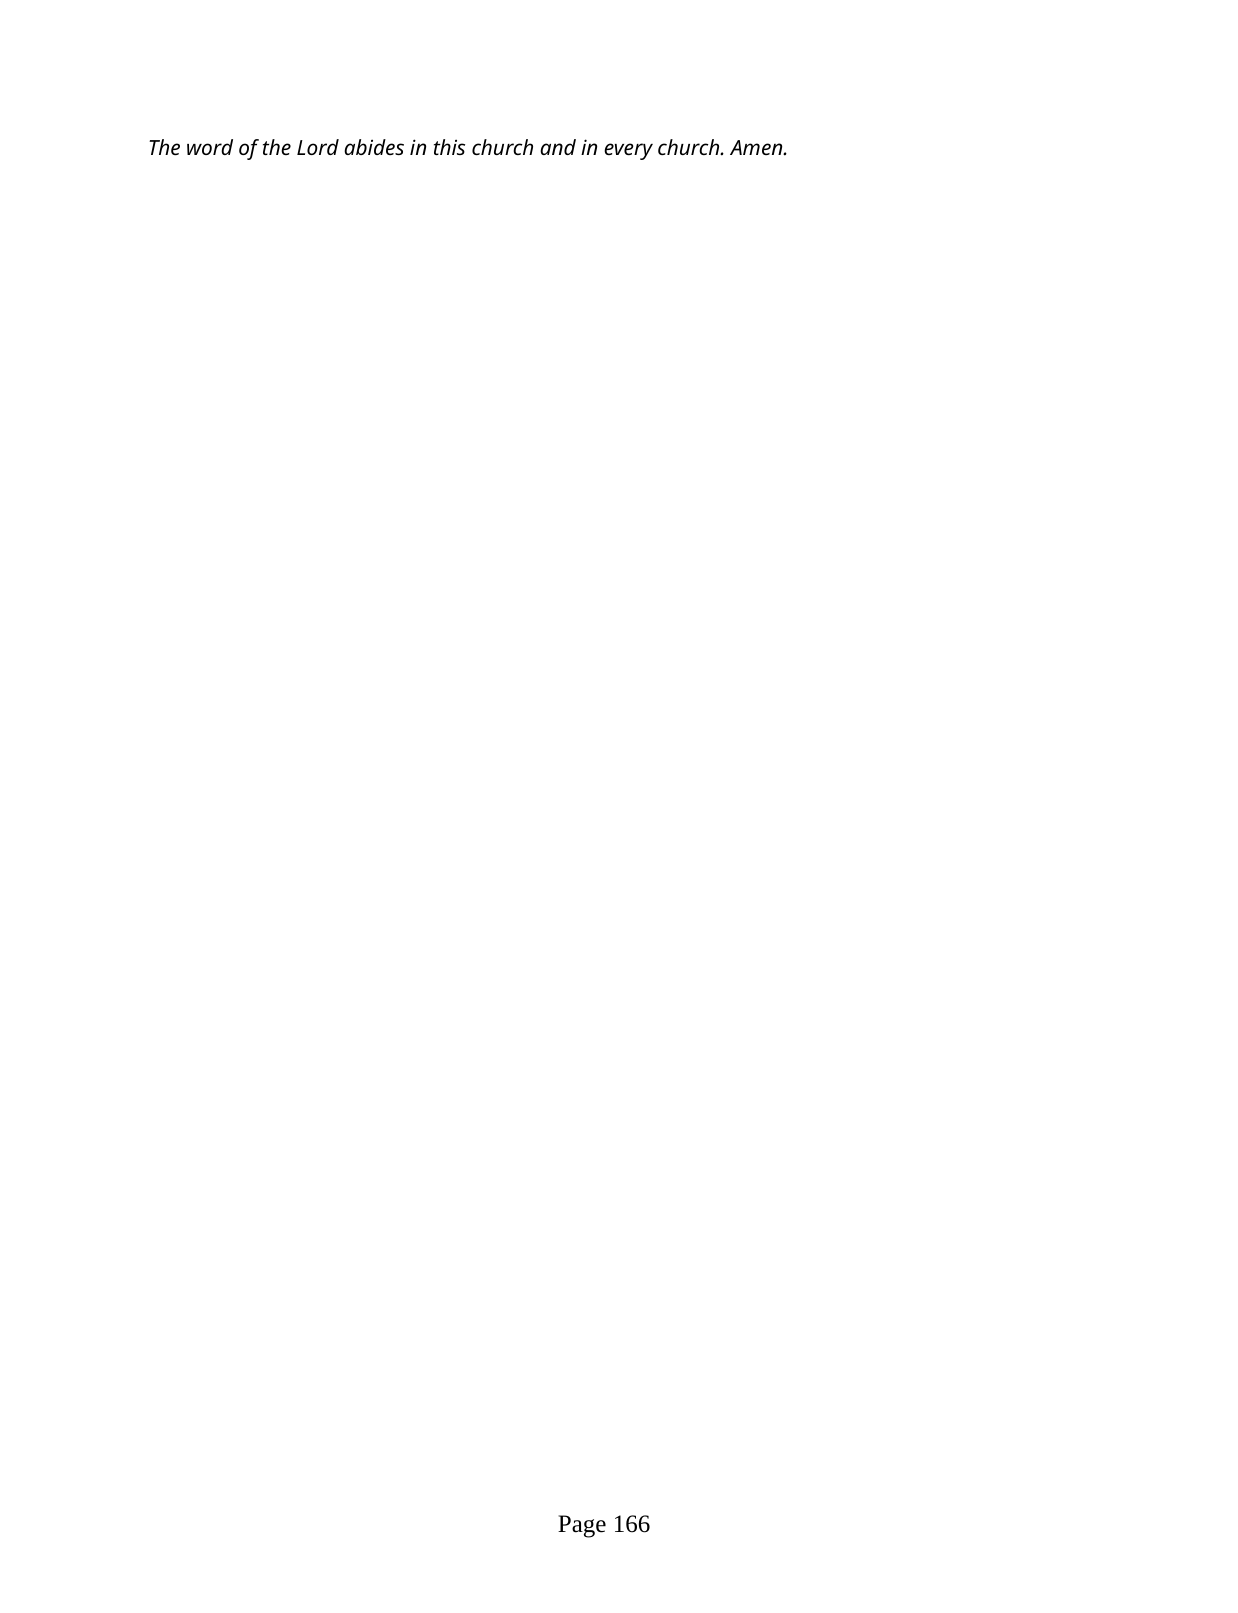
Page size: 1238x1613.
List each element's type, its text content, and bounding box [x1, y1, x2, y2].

text The word of the Lord abides in this church and in every church. Amen. [74, 133, 1134, 161]
